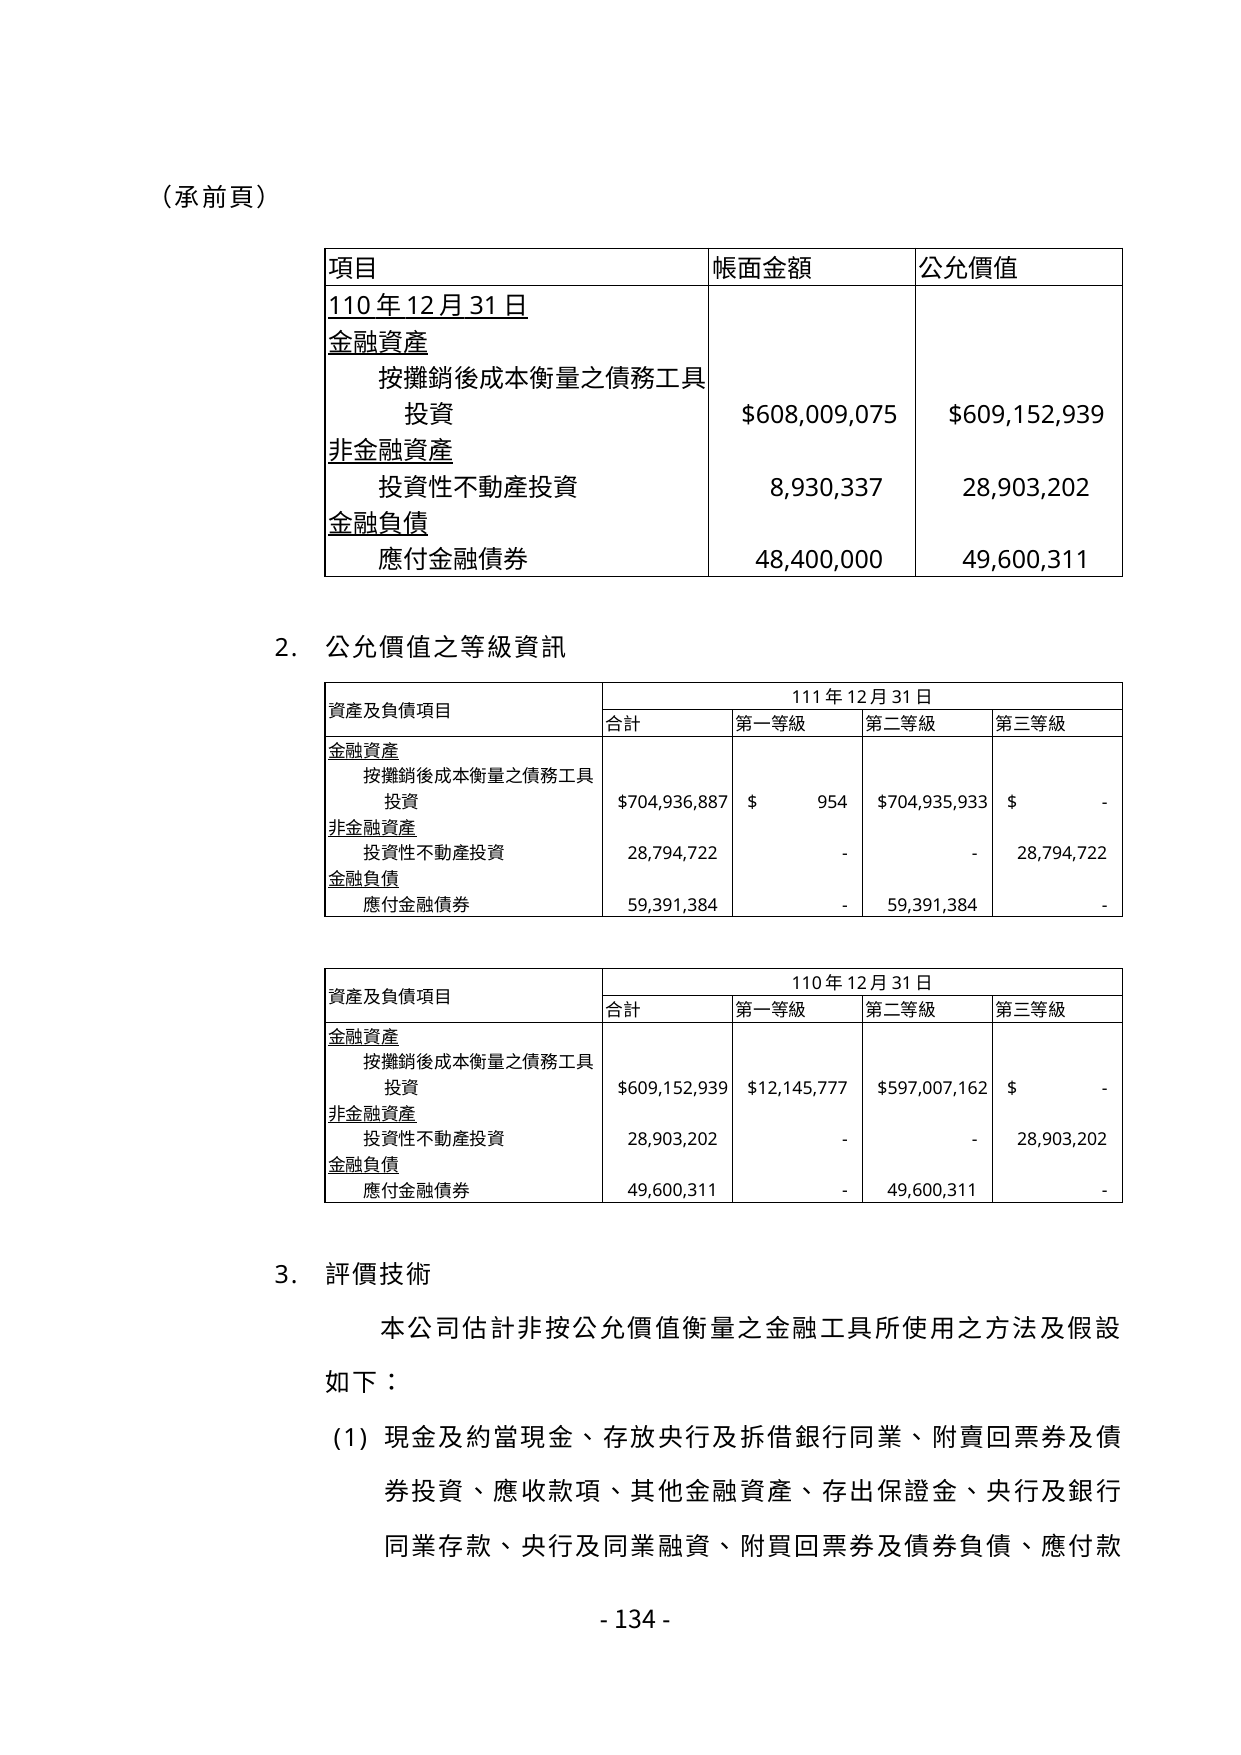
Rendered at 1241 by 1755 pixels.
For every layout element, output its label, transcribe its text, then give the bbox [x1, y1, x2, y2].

table_cell 28,903,202 [993, 1125, 1122, 1151]
table_cell [993, 1151, 1122, 1176]
table_cell - [863, 839, 992, 865]
table_cell [709, 503, 915, 539]
table_cell - [993, 891, 1122, 916]
table_cell - [733, 891, 862, 916]
table_cell [993, 865, 1122, 891]
table_cell - [863, 1125, 992, 1151]
table_cell 金融資產 [326, 737, 602, 762]
table_cell 49,600,311 [916, 540, 1122, 576]
table_cell 按攤銷後成本衡量之債務工具投資 [326, 358, 708, 431]
text 3. 評價技術 [266, 1254, 1122, 1290]
table_cell 金融資產 [326, 1023, 602, 1048]
table_cell 按攤銷後成本衡量之債務工具投資 [326, 763, 602, 814]
table_cell [916, 286, 1122, 322]
table_cell [916, 322, 1122, 358]
table_cell 59,391,384 [603, 891, 732, 916]
table_cell $ 12,145,777 [733, 1048, 862, 1099]
table_cell [863, 1023, 992, 1048]
table_cell - [733, 1176, 862, 1202]
table_cell 金融負債 [326, 1151, 602, 1176]
table_cell 應付金融債券 [326, 891, 602, 916]
table_cell 非金融資產 [326, 814, 602, 839]
table_cell 28,794,722 [603, 839, 732, 865]
table_cell [733, 737, 862, 762]
table_header 公允價值 [916, 249, 1122, 285]
table_cell 金融負債 [326, 865, 602, 891]
table_cell 金融資產 [326, 322, 708, 358]
table_header 111年12月31日 [603, 683, 1122, 709]
table_cell 49,600,311 [863, 1176, 992, 1202]
table_cell [603, 814, 732, 839]
table_cell [603, 1100, 732, 1125]
table_header 資產及負債項目 [326, 969, 602, 1022]
table_cell 合計 [603, 996, 732, 1022]
table_cell 第一等級 [733, 996, 862, 1022]
table_cell 非金融資產 [326, 1100, 602, 1125]
table_cell [733, 1023, 862, 1048]
table_cell [863, 865, 992, 891]
text （承前頁） [148, 177, 1122, 213]
table_cell [916, 503, 1122, 539]
table_header 項目 [326, 249, 708, 285]
table_cell 第三等級 [993, 710, 1122, 736]
table_cell 投資性不動產投資 [326, 467, 708, 503]
table_cell 非金融資產 [326, 431, 708, 467]
table_cell [733, 1100, 862, 1125]
table_cell [733, 814, 862, 839]
table_cell $ 954 [733, 763, 862, 814]
table_cell [603, 865, 732, 891]
table_cell 8,930,337 [709, 467, 915, 503]
table_cell $ 704,936,887 [603, 763, 732, 814]
table_cell 110年12月31日 [326, 286, 708, 322]
table_cell - [733, 839, 862, 865]
table_cell 按攤銷後成本衡量之債務工具投資 [326, 1048, 602, 1099]
table_cell 28,903,202 [603, 1125, 732, 1151]
table_cell 第二等級 [863, 996, 992, 1022]
table_header 資產及負債項目 [326, 683, 602, 736]
table_cell [993, 737, 1122, 762]
table_cell [733, 865, 862, 891]
text 本公司估計非按公允價值衡量之金融工具所使用之方法及假設如下： [325, 1308, 1122, 1399]
table_cell [863, 1151, 992, 1176]
table_cell - [993, 1176, 1122, 1202]
table_cell [993, 1023, 1122, 1048]
table_cell 59,391,384 [863, 891, 992, 916]
table_cell 49,600,311 [603, 1176, 732, 1202]
table_cell $ 704,935,933 [863, 763, 992, 814]
table_cell - [733, 1125, 862, 1151]
table_cell 28,794,722 [993, 839, 1122, 865]
table_cell [993, 814, 1122, 839]
table_cell [733, 1151, 862, 1176]
text (1) 現金及約當現金、存放央行及拆借銀行同業、附賣回票券及債券投資、應收款項、其他金融資產、存出保證金、央行及銀行同業存款、央行及同業融資、附買回票券及債券負債、應付款 [325, 1417, 1122, 1562]
table_cell 合計 [603, 710, 732, 736]
table_cell 投資性不動產投資 [326, 1125, 602, 1151]
table_cell [863, 1100, 992, 1125]
table_cell [709, 431, 915, 467]
table_cell [709, 322, 915, 358]
table_cell 28,903,202 [916, 467, 1122, 503]
table_cell [603, 1023, 732, 1048]
table_cell 第三等級 [993, 996, 1122, 1022]
table_cell 金融負債 [326, 503, 708, 539]
table_cell $ - [993, 1048, 1122, 1099]
table_cell 投資性不動產投資 [326, 839, 602, 865]
table_cell $ - [993, 763, 1122, 814]
table_cell 第二等級 [863, 710, 992, 736]
table_cell [709, 286, 915, 322]
table_header 帳面金額 [709, 249, 915, 285]
table_cell 應付金融債券 [326, 1176, 602, 1202]
table_cell $ 608,009,075 [709, 358, 915, 431]
table_cell [993, 1100, 1122, 1125]
text 2. 公允價值之等級資訊 [266, 628, 1122, 664]
table_cell [603, 737, 732, 762]
table_cell [916, 431, 1122, 467]
table_cell 第一等級 [733, 710, 862, 736]
table_cell [603, 1151, 732, 1176]
table_cell [863, 737, 992, 762]
table_cell $ 609,152,939 [603, 1048, 732, 1099]
table_cell 應付金融債券 [326, 540, 708, 576]
table_cell 48,400,000 [709, 540, 915, 576]
table_cell $ 597,007,162 [863, 1048, 992, 1099]
table_cell $ 609,152,939 [916, 358, 1122, 431]
table_cell [863, 814, 992, 839]
table_header 110年12月31日 [603, 969, 1122, 995]
